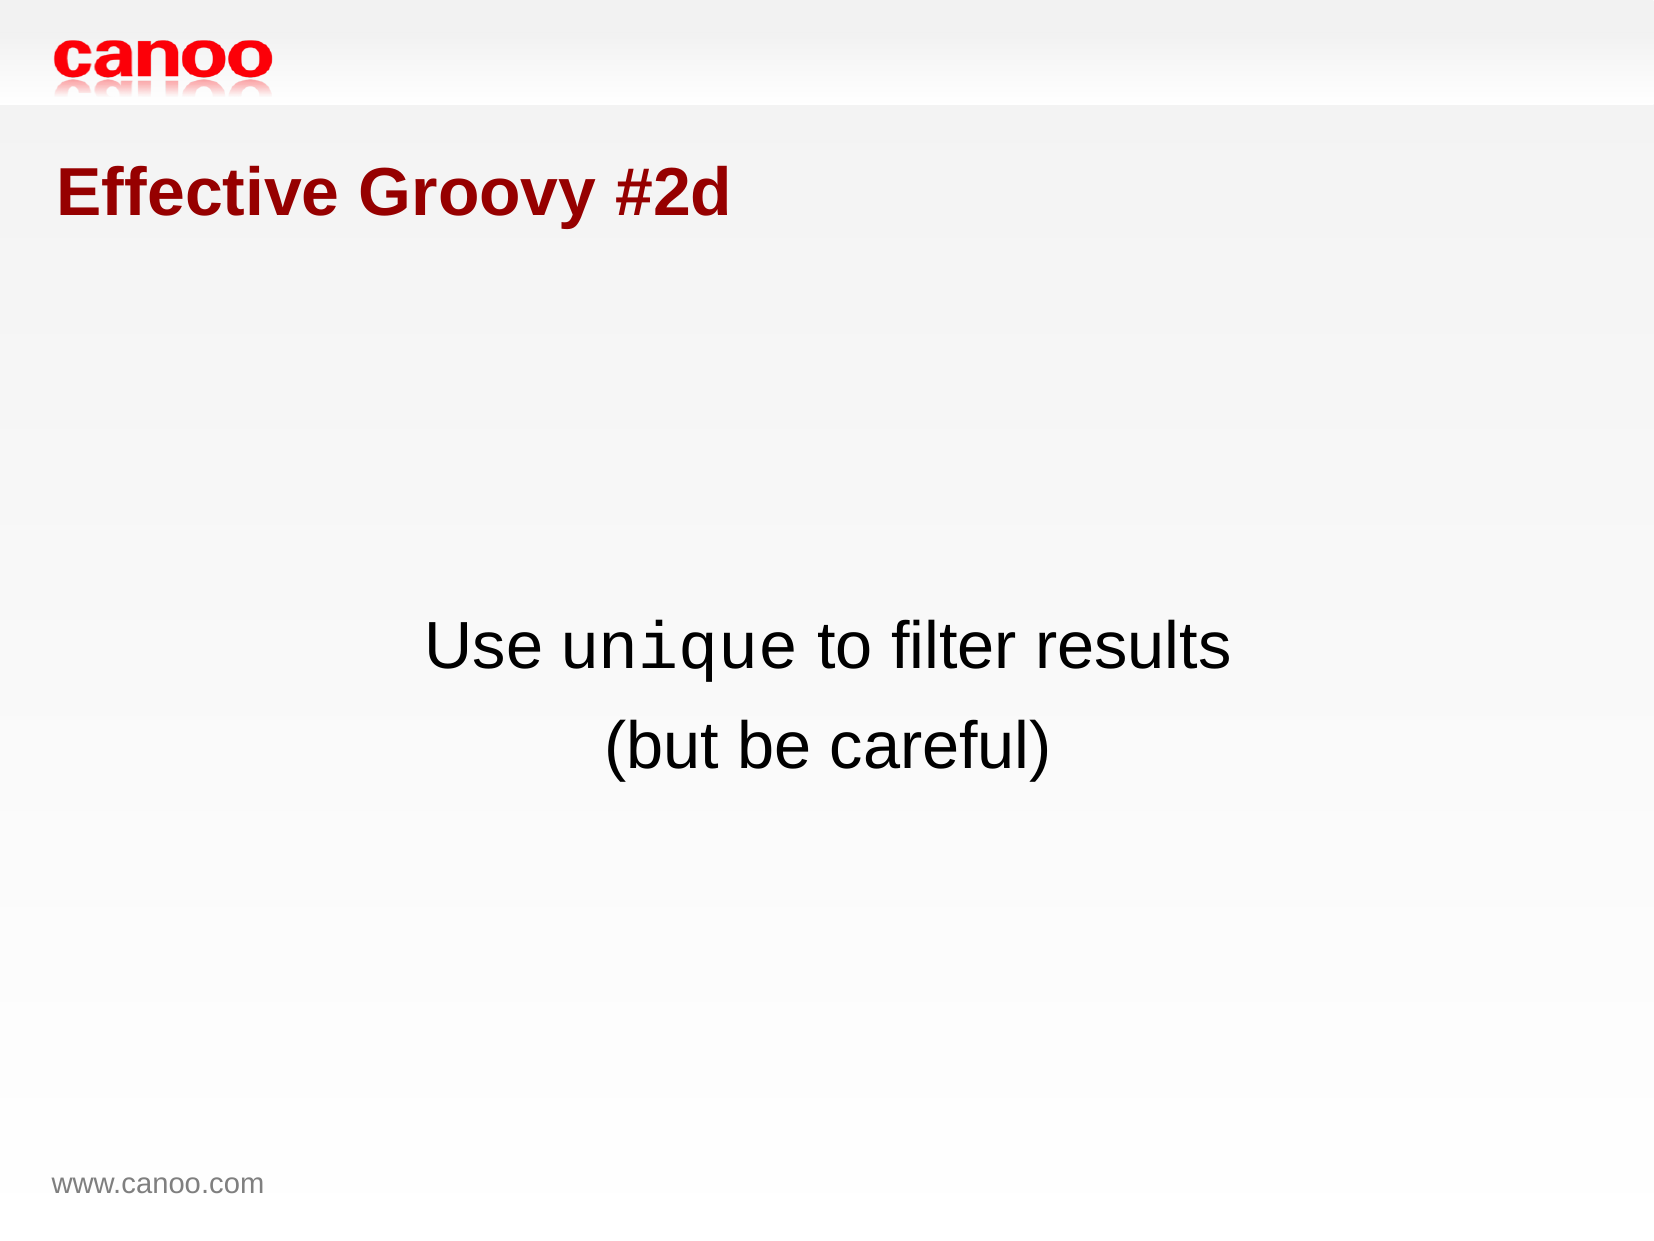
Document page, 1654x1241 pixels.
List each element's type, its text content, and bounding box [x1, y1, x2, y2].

title Effective Groovy #2d [48, 138, 1609, 237]
picture [51, 37, 273, 119]
subtitle Use unique to filter results (but be careful) [48, 282, 1609, 1102]
